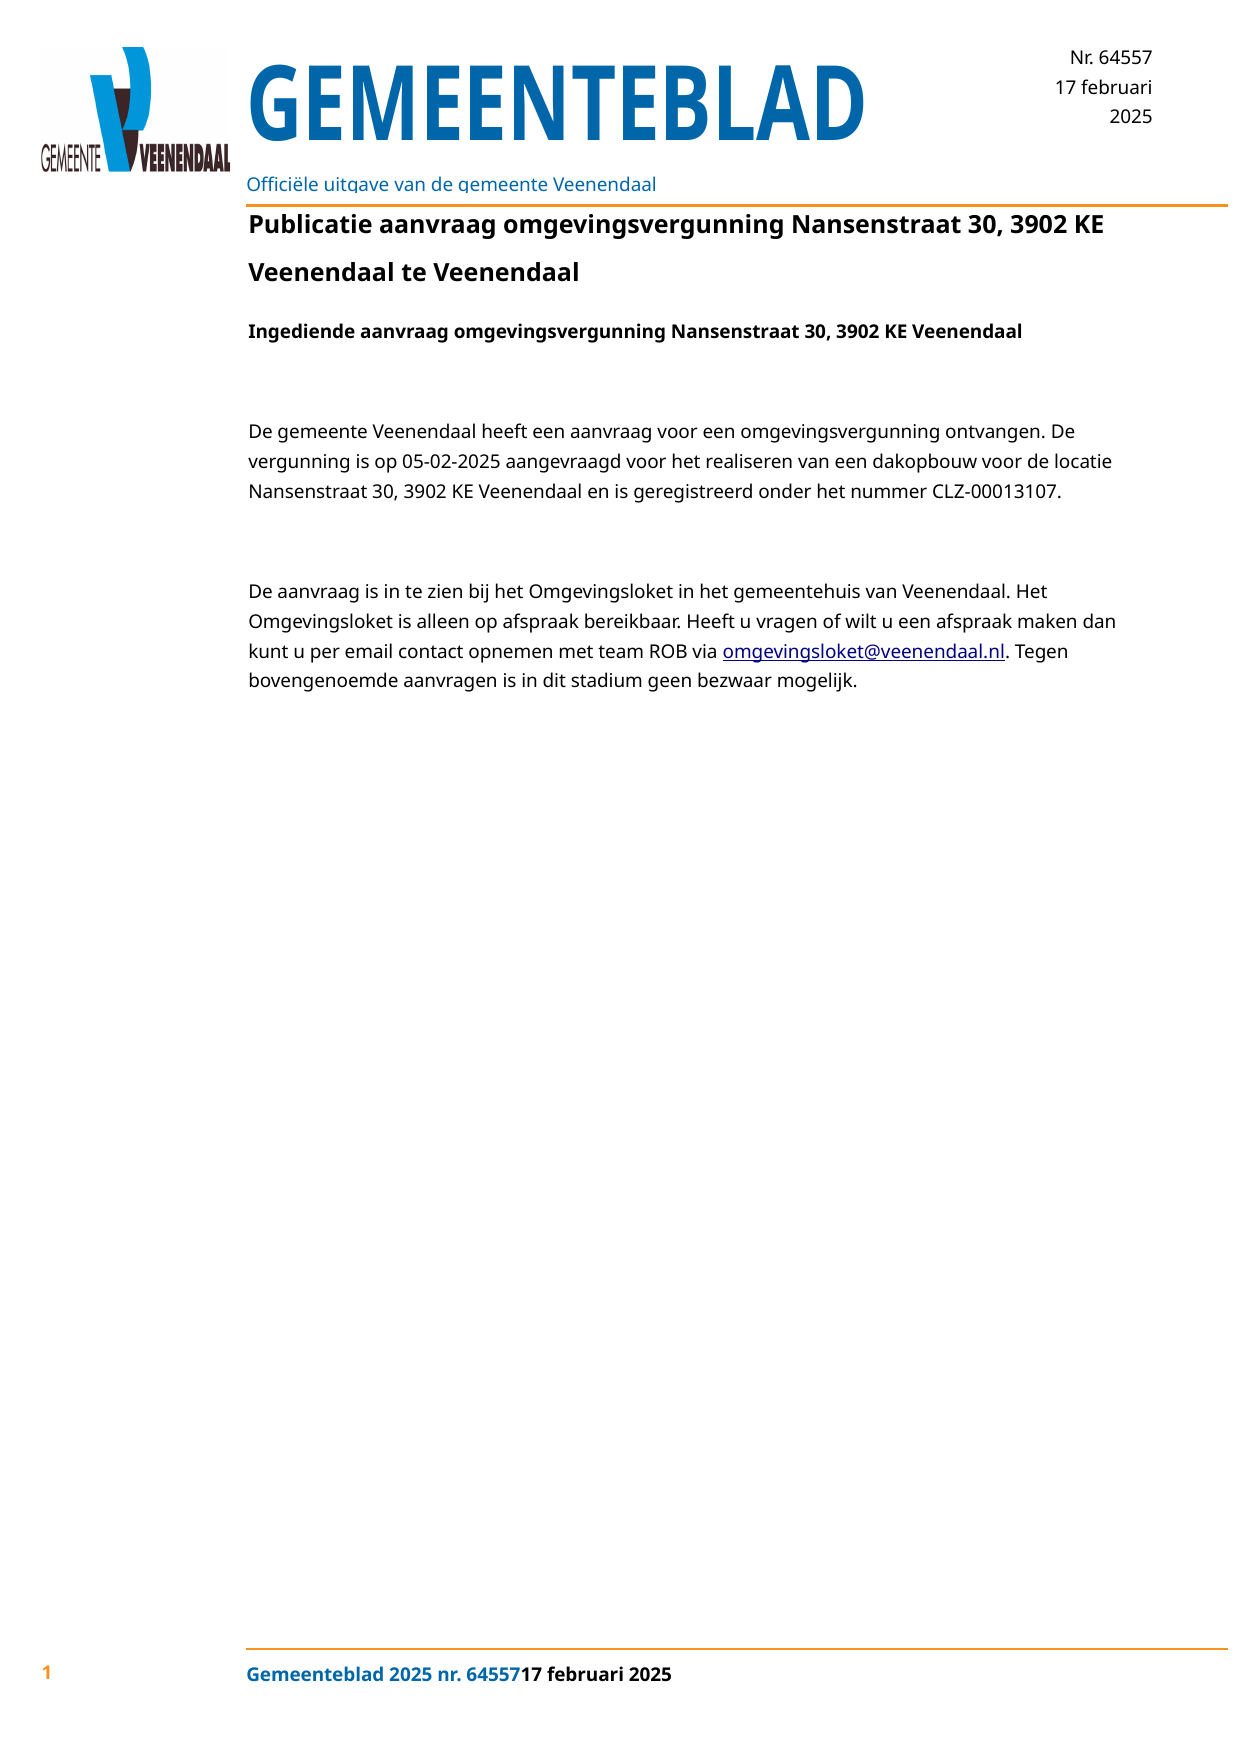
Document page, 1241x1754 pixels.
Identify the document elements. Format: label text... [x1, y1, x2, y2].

text De gemeente Veenendaal heeft een aanvraag voor een omgevingsvergunning ontvangen. De vergunning is op 05-02-2025 aangevraagd voor het realiseren van een dakopbouw voor de locatie Nansenstraat 30, 3902 KE Veenendaal en is geregistreerd onder het nummer CLZ-00013107. [248, 419, 1152, 504]
text De aanvraag is in te zien bij het Omgevingsloket in het gemeentehuis van Veenendaal. Het Omgevingsloket is alleen op afspraak bereikbaar. Heeft u vragen of wilt u een afspraak maken dan kunt u per email contact opnemen met team ROB via omgevingsloket@veenendaal.nl. Tegen bovengenoemde aanvragen is in dit stadium geen bezwaar mogelijk. [248, 579, 1152, 693]
picture [123, 47, 231, 172]
picture [41, 47, 130, 172]
text Ingediende aanvraag omgevingsvergunning Nansenstraat 30, 3902 KE Veenendaal [248, 318, 1152, 344]
text Publicatie aanvraag omgevingsvergunning Nansenstraat 30, 3902 KE Veenendaal te Veenendaal [248, 207, 1152, 288]
